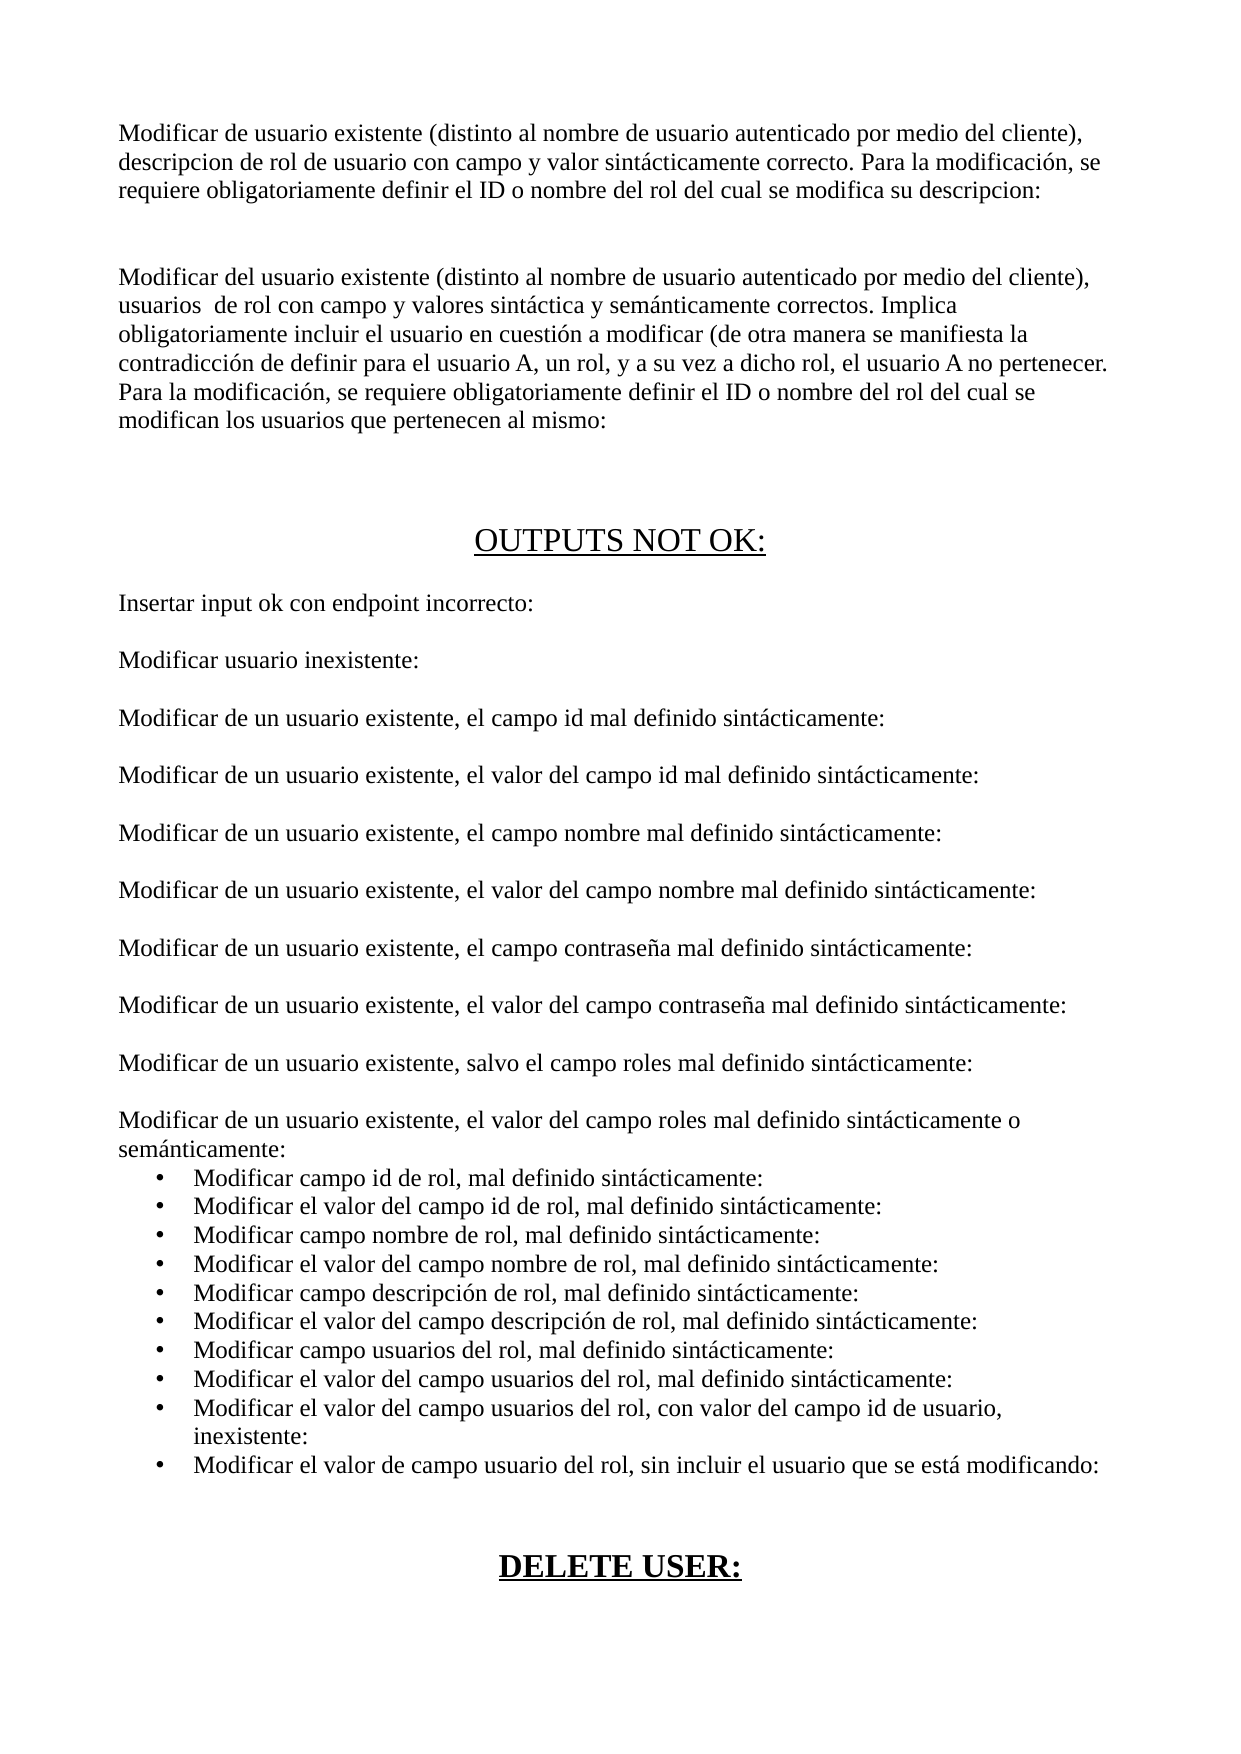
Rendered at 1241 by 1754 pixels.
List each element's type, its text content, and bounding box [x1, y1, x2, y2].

list Modificar el valor del campo usuarios del rol, con valor del campo id de usuario, inexistente: [156, 1393, 1122, 1450]
list Modificar campo nombre de rol, mal definido sintácticamente: [156, 1220, 1122, 1249]
text Modificar de un usuario existente, el campo contraseña mal definido sintácticamente: [118, 933, 1122, 961]
text Modificar de un usuario existente, el valor del campo contraseña mal definido sintácticamente: [118, 990, 1122, 1019]
list Modificar campo descripción de rol, mal definido sintácticamente: [156, 1278, 1122, 1306]
text Modificar de un usuario existente, el campo id mal definido sintácticamente: [118, 703, 1122, 731]
text Modificar de un usuario existente, el valor del campo id mal definido sintácticamente: [118, 760, 1122, 789]
text OUTPUTS NOT OK: [118, 521, 1122, 559]
text Modificar de usuario existente (distinto al nombre de usuario autenticado por medio del cliente), descripcion de rol de usuario con campo y valor sintácticamente correcto. Para la modificación, se requiere obligatoriamente definir el ID o nombre del rol del cual se modifica su descripcion: [118, 118, 1122, 204]
list Modificar campo id de rol, mal definido sintácticamente: [156, 1163, 1122, 1191]
list Modificar el valor del campo descripción de rol, mal definido sintácticamente: [156, 1306, 1122, 1335]
list Modificar el valor de campo usuario del rol, sin incluir el usuario que se está modificando: [156, 1450, 1122, 1479]
text DELETE USER: [118, 1546, 1122, 1584]
text Modificar de un usuario existente, el valor del campo nombre mal definido sintácticamente: [118, 875, 1122, 904]
text Insertar input ok con endpoint incorrecto: [118, 588, 1122, 616]
text Modificar del usuario existente (distinto al nombre de usuario autenticado por medio del cliente), usuarios de rol con campo y valores sintáctica y semánticamente correctos. Implica obligatoriamente incluir el usuario en cuestión a modificar (de otra manera se manifiesta la contradicción de definir para el usuario A, un rol, y a su vez a dicho rol, el usuario A no pertenecer. Para la modificación, se requiere obligatoriamente definir el ID o nombre del rol del cual se modifican los usuarios que pertenecen al mismo: [118, 262, 1122, 434]
text Modificar usuario inexistente: [118, 645, 1122, 674]
list Modificar el valor del campo id de rol, mal definido sintácticamente: [156, 1191, 1122, 1220]
text Modificar de un usuario existente, el campo nombre mal definido sintácticamente: [118, 818, 1122, 846]
list Modificar campo usuarios del rol, mal definido sintácticamente: [156, 1335, 1122, 1364]
text Modificar de un usuario existente, salvo el campo roles mal definido sintácticamente: [118, 1048, 1122, 1076]
list Modificar el valor del campo usuarios del rol, mal definido sintácticamente: [156, 1364, 1122, 1393]
list Modificar el valor del campo nombre de rol, mal definido sintácticamente: [156, 1249, 1122, 1278]
text Modificar de un usuario existente, el valor del campo roles mal definido sintácticamente o semánticamente: [118, 1105, 1122, 1163]
